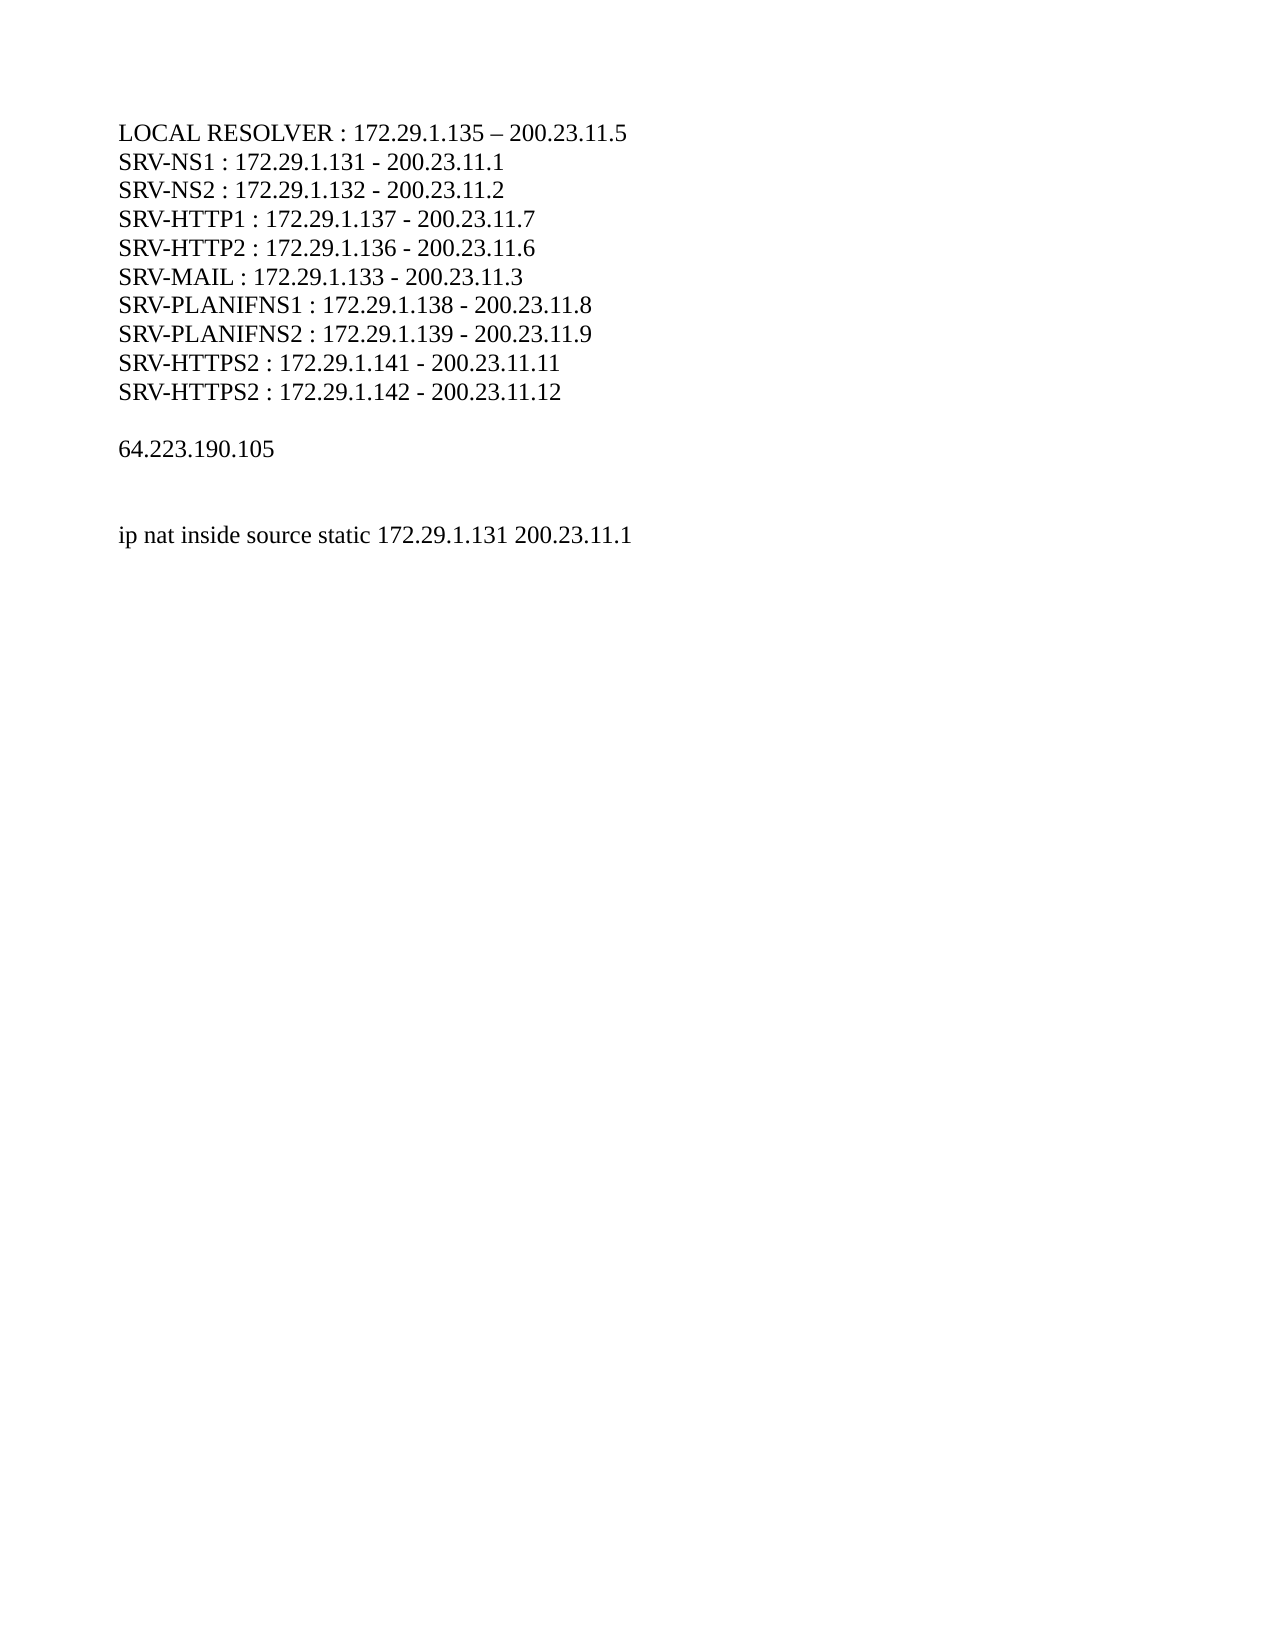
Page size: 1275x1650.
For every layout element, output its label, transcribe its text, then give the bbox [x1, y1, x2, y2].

text LOCAL RESOLVER : 172.29.1.135 – 200.23.11.5 [118, 118, 1157, 147]
text SRV-NS1 : 172.29.1.131 - 200.23.11.1 [118, 147, 1157, 176]
text SRV-HTTP1 : 172.29.1.137 - 200.23.11.7 [118, 204, 1157, 233]
text SRV-HTTP2 : 172.29.1.136 - 200.23.11.6 [118, 233, 1157, 262]
text SRV-PLANIFNS2 : 172.29.1.139 - 200.23.11.9 [118, 319, 1157, 348]
text SRV-NS2 : 172.29.1.132 - 200.23.11.2 [118, 176, 1157, 204]
text SRV-HTTPS2 : 172.29.1.141 - 200.23.11.11 [118, 348, 1157, 377]
text SRV-PLANIFNS1 : 172.29.1.138 - 200.23.11.8 [118, 291, 1157, 319]
text 64.223.190.105 [118, 434, 1157, 463]
text SRV-HTTPS2 : 172.29.1.142 - 200.23.11.12 [118, 377, 1157, 406]
text SRV-MAIL : 172.29.1.133 - 200.23.11.3 [118, 262, 1157, 291]
text ip nat inside source static 172.29.1.131 200.23.11.1 [118, 521, 1157, 549]
